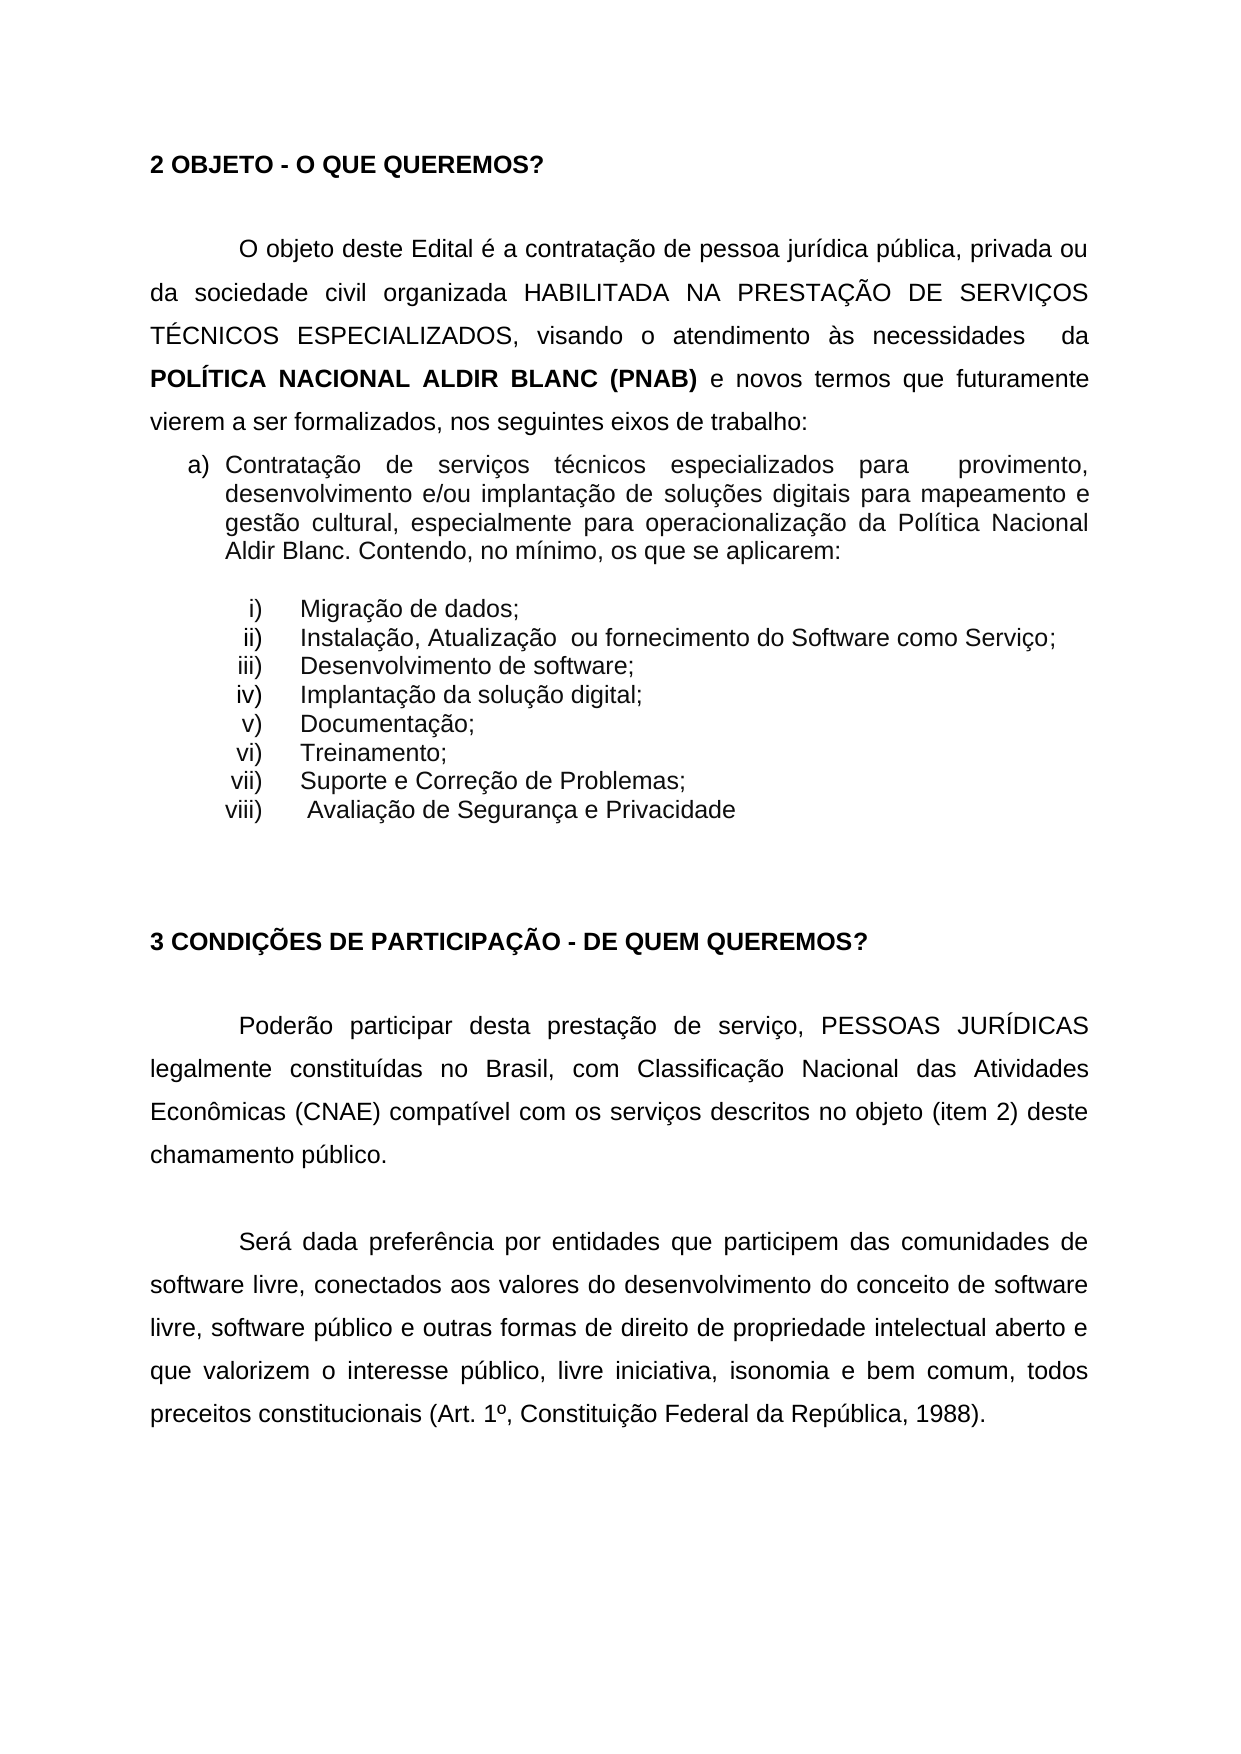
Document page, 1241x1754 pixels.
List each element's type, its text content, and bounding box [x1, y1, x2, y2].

list Contratação de serviços técnicos especializados para provimento, desenvolvimento e/ou implantação de soluções digitais para mapeamento e gestão cultural, especialmente para operacionalização da Política Nacional Aldir Blanc. Contendo, no mínimo, os que se aplicarem: [187, 450, 1090, 565]
list Avaliação de Segurança e Privacidade [262, 795, 1090, 824]
text Poderão participar desta prestação de serviço, PESSOAS JURÍDICAS legalmente constituídas no Brasil, com Classificação Nacional das Atividades Econômicas (CNAE) compatível com os serviços descritos no objeto (item 2) deste chamamento público. [150, 1011, 1090, 1169]
list Suporte e Correção de Problemas; [262, 766, 1090, 795]
list Migração de dados; [262, 594, 1090, 622]
subtitle 3 CONDIÇÕES DE PARTICIPAÇÃO - DE QUEM QUEREMOS? [150, 927, 1090, 955]
list Treinamento; [262, 737, 1090, 766]
text Será dada preferência por entidades que participem das comunidades de software livre, conectados aos valores do desenvolvimento do conceito de software livre, software público e outras formas de direito de propriedade intelectual aberto e que valorizem o interesse público, livre iniciativa, isonomia e bem comum, todos preceitos constitucionais (Art. 1º, Constituição Federal da República, 1988). [150, 1227, 1090, 1428]
list Instalação, Atualização ou fornecimento do Software como Serviço; [262, 622, 1090, 651]
list Documentação; [262, 709, 1090, 737]
list Desenvolvimento de software; [262, 651, 1090, 680]
list Implantação da solução digital; [262, 680, 1090, 709]
subtitle 2 OBJETO - O QUE QUEREMOS? [150, 150, 1090, 179]
text O objeto deste Edital é a contratação de pessoa jurídica pública, privada ou da sociedade civil organizada HABILITADA NA PRESTAÇÃO DE SERVIÇOS TÉCNICOS ESPECIALIZADOS, visando o atendimento às necessidades da POLÍTICA NACIONAL ALDIR BLANC (PNAB) e novos termos que futuramente vierem a ser formalizados, nos seguintes eixos de trabalho: [150, 234, 1090, 436]
